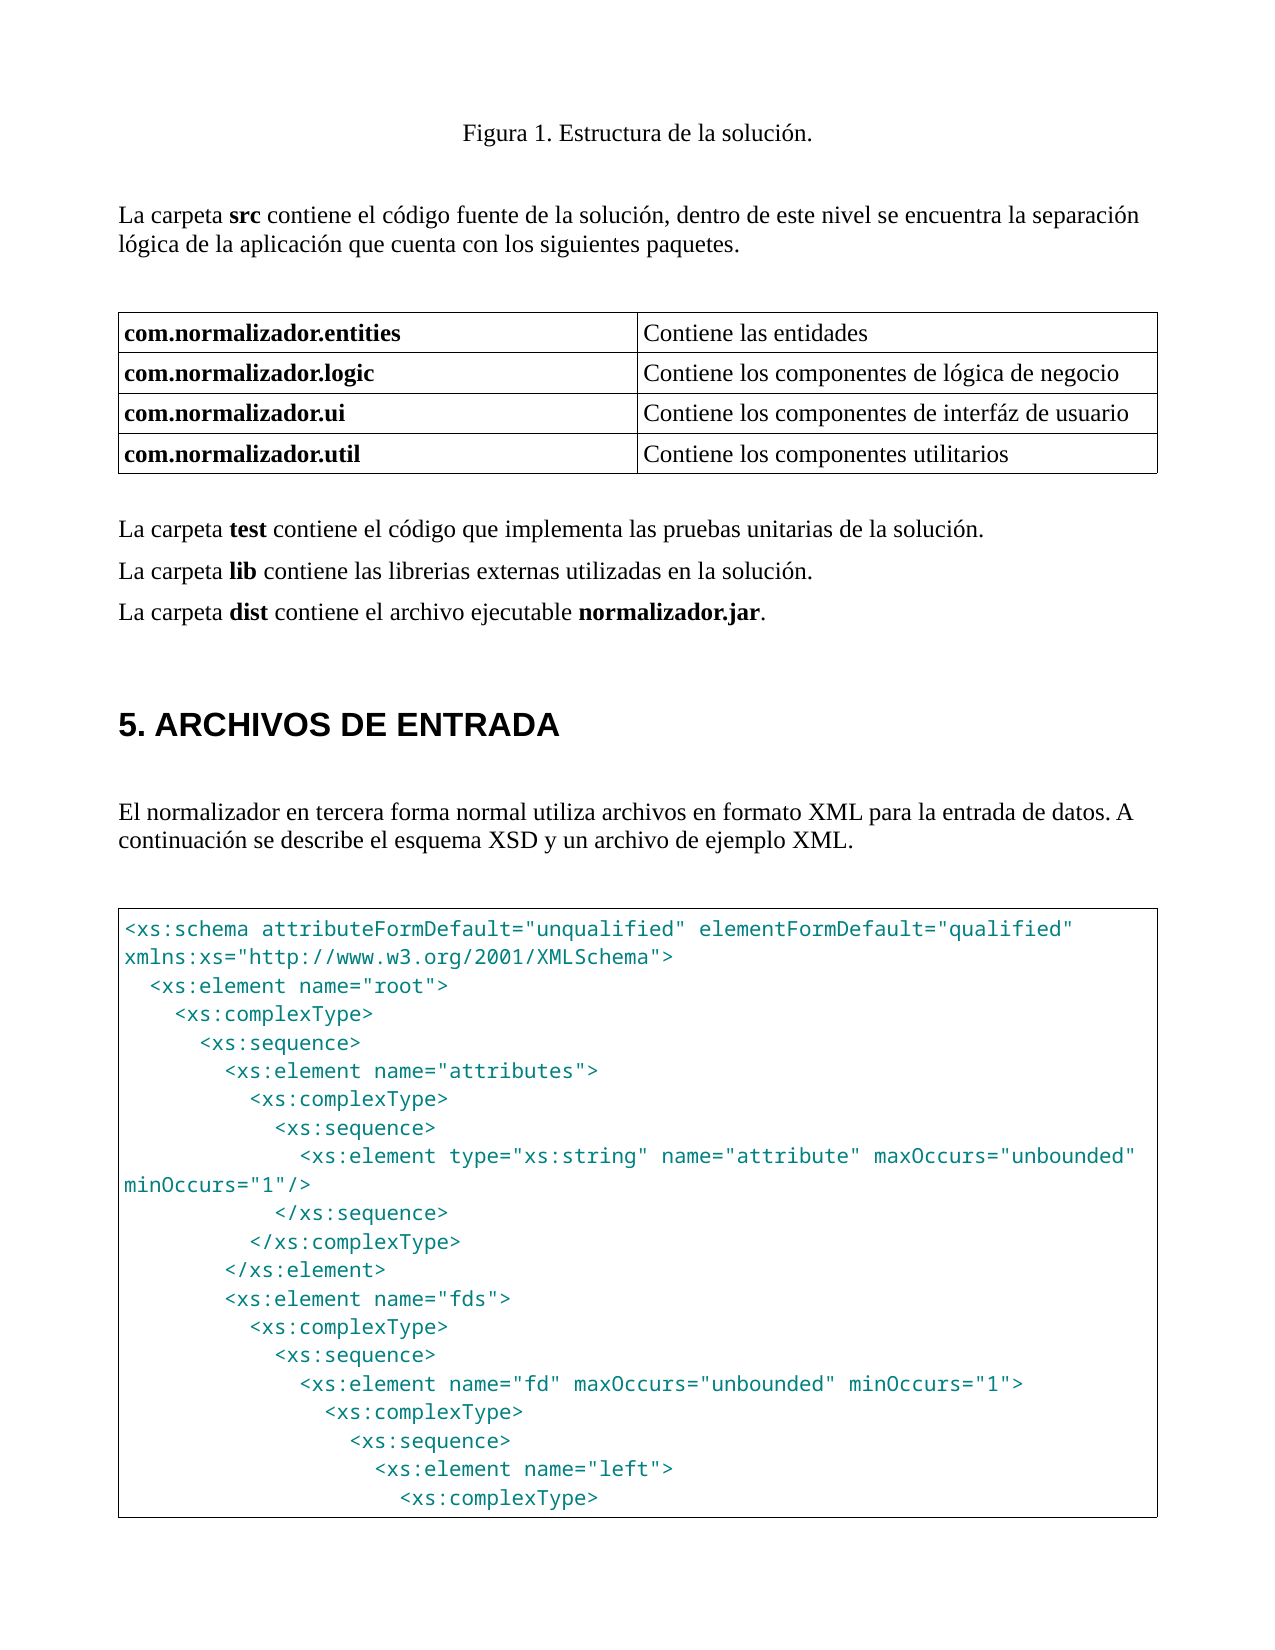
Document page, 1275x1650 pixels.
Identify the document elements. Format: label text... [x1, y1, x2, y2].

table_cell com.normalizador.ui [119, 394, 637, 433]
subtitle 5. ARCHIVOS DE ENTRADA [118, 704, 1157, 743]
text La carpeta src contiene el código fuente de la solución, dentro de este nivel se encuentra la separación lógica de la aplicación que cuenta con los siguientes paquetes. [118, 201, 1157, 258]
table_cell com.normalizador.util [119, 434, 637, 473]
table_header com.normalizador.entities [119, 313, 637, 352]
text La carpeta lib contiene las librerias externas utilizadas en la solución. [118, 556, 1157, 584]
table_cell Contiene los componentes de interfáz de usuario [638, 394, 1157, 433]
table_cell Contiene los componentes de lógica de negocio [638, 353, 1157, 392]
text La carpeta test contiene el código que implementa las pruebas unitarias de la solución. [118, 514, 1157, 543]
table_header Contiene las entidades [638, 313, 1157, 352]
table_cell com.normalizador.logic [119, 353, 637, 392]
table_cell Contiene los componentes utilitarios [638, 434, 1157, 473]
text El normalizador en tercera forma normal utiliza archivos en formato XML para la entrada de datos. A continuación se describe el esquema XSD y un archivo de ejemplo XML. [118, 797, 1157, 854]
table_header <xs:schema attributeFormDefault="unqualified" elementFormDefault="qualified" xmlns:xs="http://www.w3.org/2001/XMLSchema"> <xs:element name="root"> <xs:complexType> <xs:sequence> <xs:element name="attributes"> <xs:complexType> <xs:sequence> <xs:element type="xs:string" name="attribute" maxOccurs="unbounded" minOccurs="1"/> </xs:sequence> </xs:complexType> </xs:element> <xs:element name="fds"> <xs:complexType> <xs:sequence> <xs:element name="fd" maxOccurs="unbounded" minOccurs="1"> <xs:complexType> <xs:sequence> <xs:element name="left"> <xs:complexType> [119, 909, 1157, 1517]
text La carpeta dist contiene el archivo ejecutable normalizador.jar. [118, 597, 1157, 626]
text Figura 1. Estructura de la solución. [118, 118, 1157, 147]
